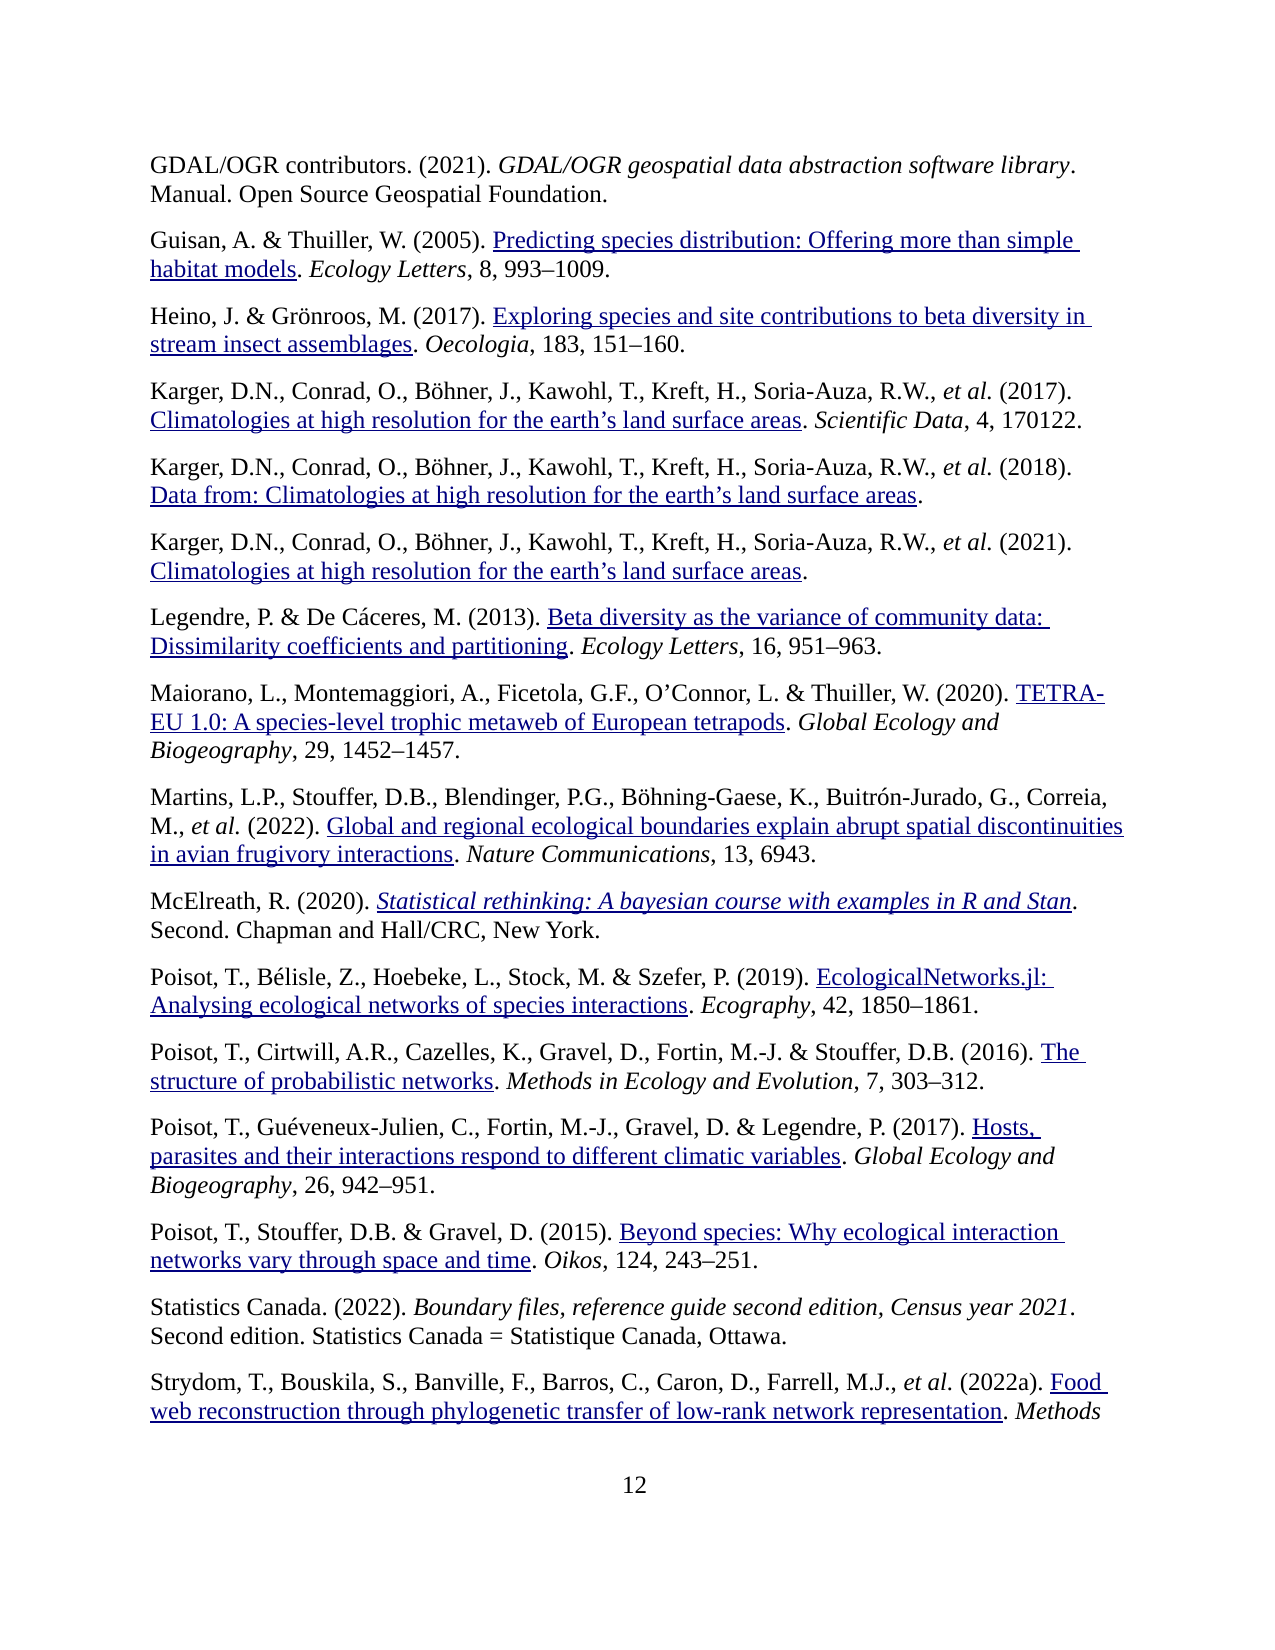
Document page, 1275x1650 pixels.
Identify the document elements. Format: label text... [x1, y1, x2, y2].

text Maiorano, L., Montemaggiori, A., Ficetola, G.F., O’Connor, L. & Thuiller, W. (2020). TETRA-EU 1.0: A species-level trophic metaweb of European tetrapods. Global Ecology and Biogeography, 29, 1452–1457. [150, 678, 1125, 764]
text GDAL/OGR contributors. (2021). GDAL/OGR geospatial data abstraction software library. Manual. Open Source Geospatial Foundation. [150, 150, 1125, 207]
text Strydom, T., Bouskila, S., Banville, F., Barros, C., Caron, D., Farrell, M.J., et al. (2022a). Food web reconstruction through phylogenetic transfer of low-rank network representation. Methods [150, 1367, 1125, 1425]
text Karger, D.N., Conrad, O., Böhner, J., Kawohl, T., Kreft, H., Soria-Auza, R.W., et al. (2017). Climatologies at high resolution for the earth’s land surface areas. Scientific Data, 4, 170122. [150, 376, 1125, 434]
text Guisan, A. & Thuiller, W. (2005). Predicting species distribution: Offering more than simple habitat models. Ecology Letters, 8, 993–1009. [150, 225, 1125, 283]
text Poisot, T., Guéveneux-Julien, C., Fortin, M.-J., Gravel, D. & Legendre, P. (2017). Hosts, parasites and their interactions respond to different climatic variables. Global Ecology and Biogeography, 26, 942–951. [150, 1112, 1125, 1199]
text Statistics Canada. (2022). Boundary files, reference guide second edition, Census year 2021. Second edition. Statistics Canada = Statistique Canada, Ottawa. [150, 1292, 1125, 1349]
text Karger, D.N., Conrad, O., Böhner, J., Kawohl, T., Kreft, H., Soria-Auza, R.W., et al. (2021). Climatologies at high resolution for the earth’s land surface areas. [150, 527, 1125, 584]
text Martins, L.P., Stouffer, D.B., Blendinger, P.G., Böhning-Gaese, K., Buitrón-Jurado, G., Correia, M., et al. (2022). Global and regional ecological boundaries explain abrupt spatial discontinuities in avian frugivory interactions. Nature Communications, 13, 6943. [150, 782, 1125, 868]
text McElreath, R. (2020). Statistical rethinking: A bayesian course with examples in R and Stan. Second. Chapman and Hall/CRC, New York. [150, 886, 1125, 944]
text Poisot, T., Stouffer, D.B. & Gravel, D. (2015). Beyond species: Why ecological interaction networks vary through space and time. Oikos, 124, 243–251. [150, 1217, 1125, 1274]
text Karger, D.N., Conrad, O., Böhner, J., Kawohl, T., Kreft, H., Soria-Auza, R.W., et al. (2018). Data from: Climatologies at high resolution for the earth’s land surface areas. [150, 452, 1125, 509]
text Legendre, P. & De Cáceres, M. (2013). Beta diversity as the variance of community data: Dissimilarity coefficients and partitioning. Ecology Letters, 16, 951–963. [150, 602, 1125, 660]
text Poisot, T., Cirtwill, A.R., Cazelles, K., Gravel, D., Fortin, M.-J. & Stouffer, D.B. (2016). The structure of probabilistic networks. Methods in Ecology and Evolution, 7, 303–312. [150, 1037, 1125, 1094]
text Heino, J. & Grönroos, M. (2017). Exploring species and site contributions to beta diversity in stream insect assemblages. Oecologia, 183, 151–160. [150, 301, 1125, 358]
text Poisot, T., Bélisle, Z., Hoebeke, L., Stock, M. & Szefer, P. (2019). EcologicalNetworks.jl: Analysing ecological networks of species interactions. Ecography, 42, 1850–1861. [150, 962, 1125, 1019]
